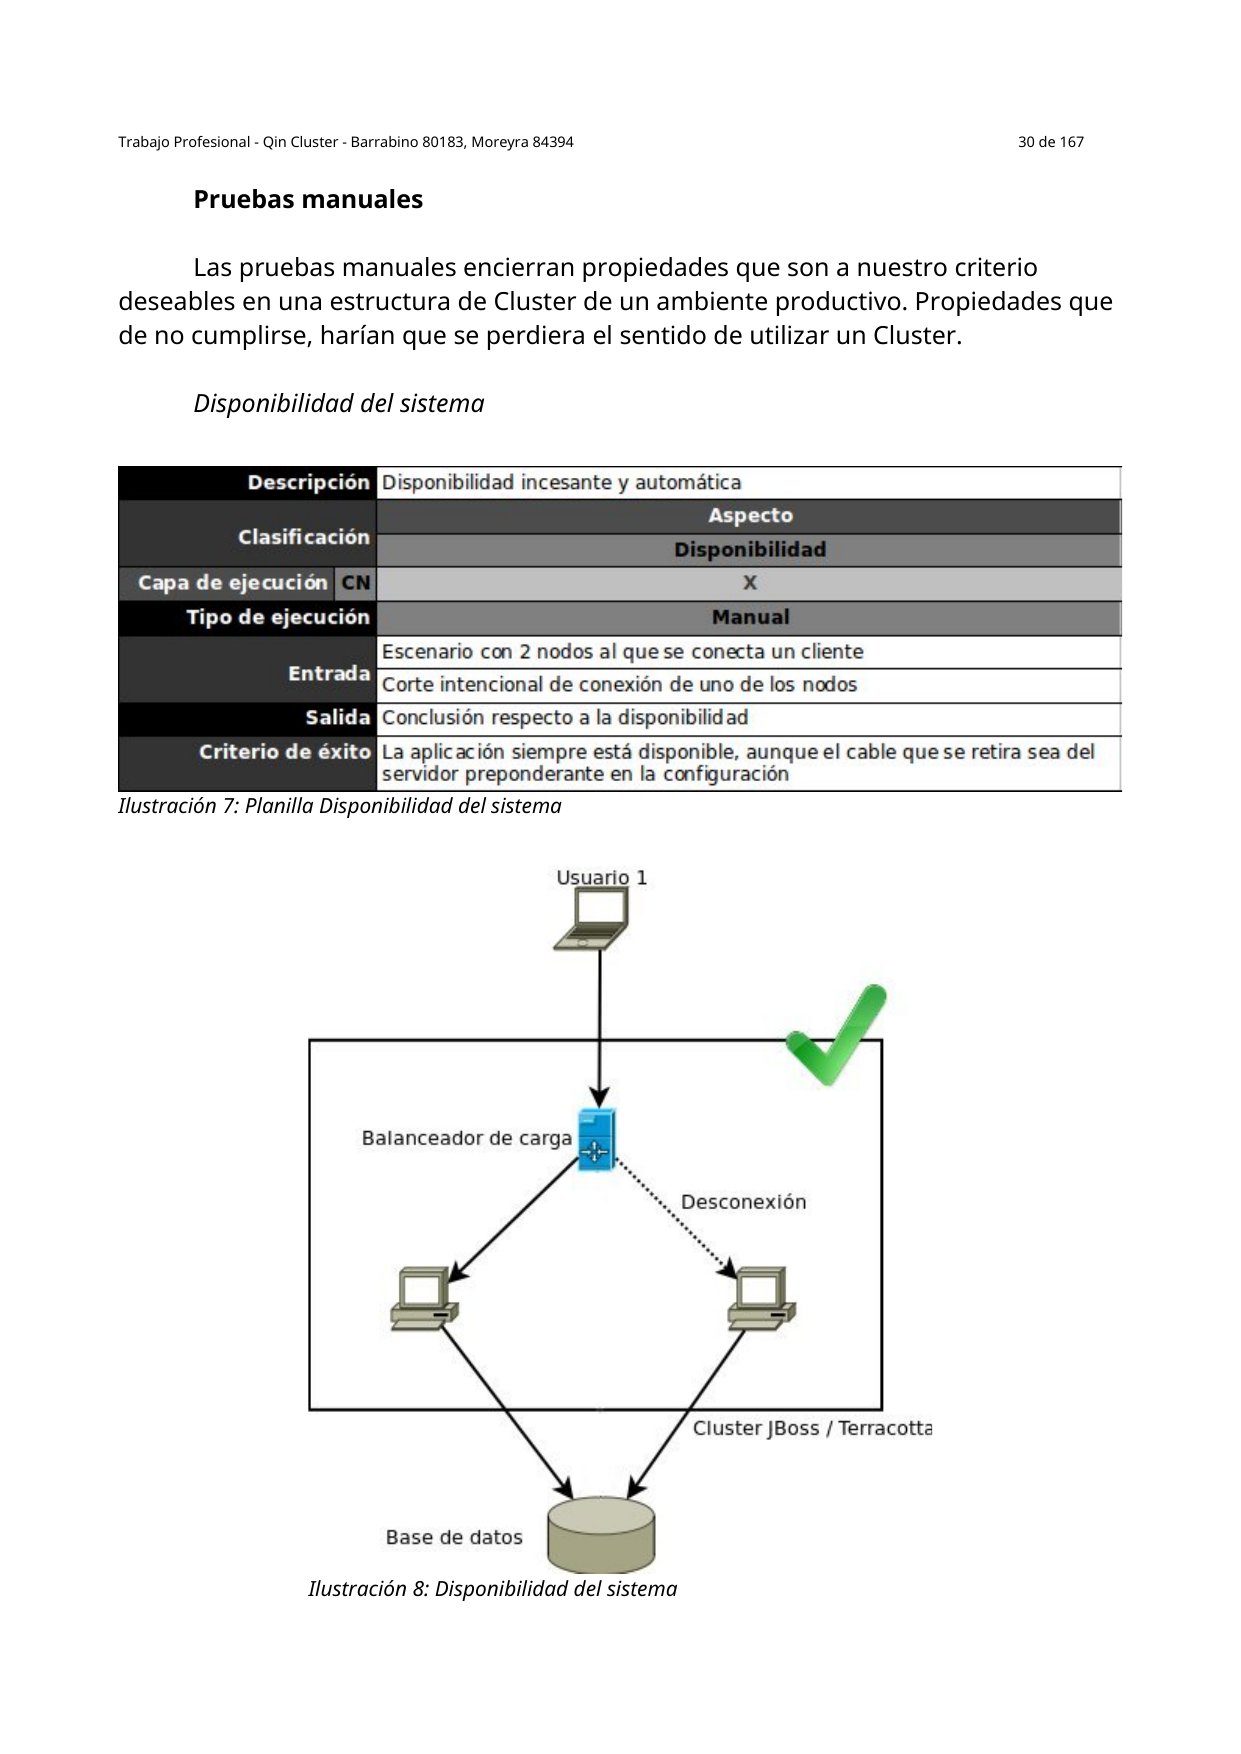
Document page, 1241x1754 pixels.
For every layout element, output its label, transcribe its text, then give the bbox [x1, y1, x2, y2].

text Ilustración 8: Disponibilidad del sistema [308, 1574, 932, 1602]
text Disponibilidad del sistema [118, 386, 1122, 420]
text Pruebas manuales [118, 182, 1122, 216]
picture [118, 466, 1123, 792]
text Las pruebas manuales encierran propiedades que son a nuestro criterio deseables en una estructura de Cluster de un ambiente productivo. Propiedades que de no cumplirse, harían que se perdiera el sentido de utilizar un Cluster. [118, 250, 1122, 352]
text Ilustración 7: Planilla Disponibilidad del sistema [118, 792, 1122, 820]
picture [308, 866, 933, 1574]
